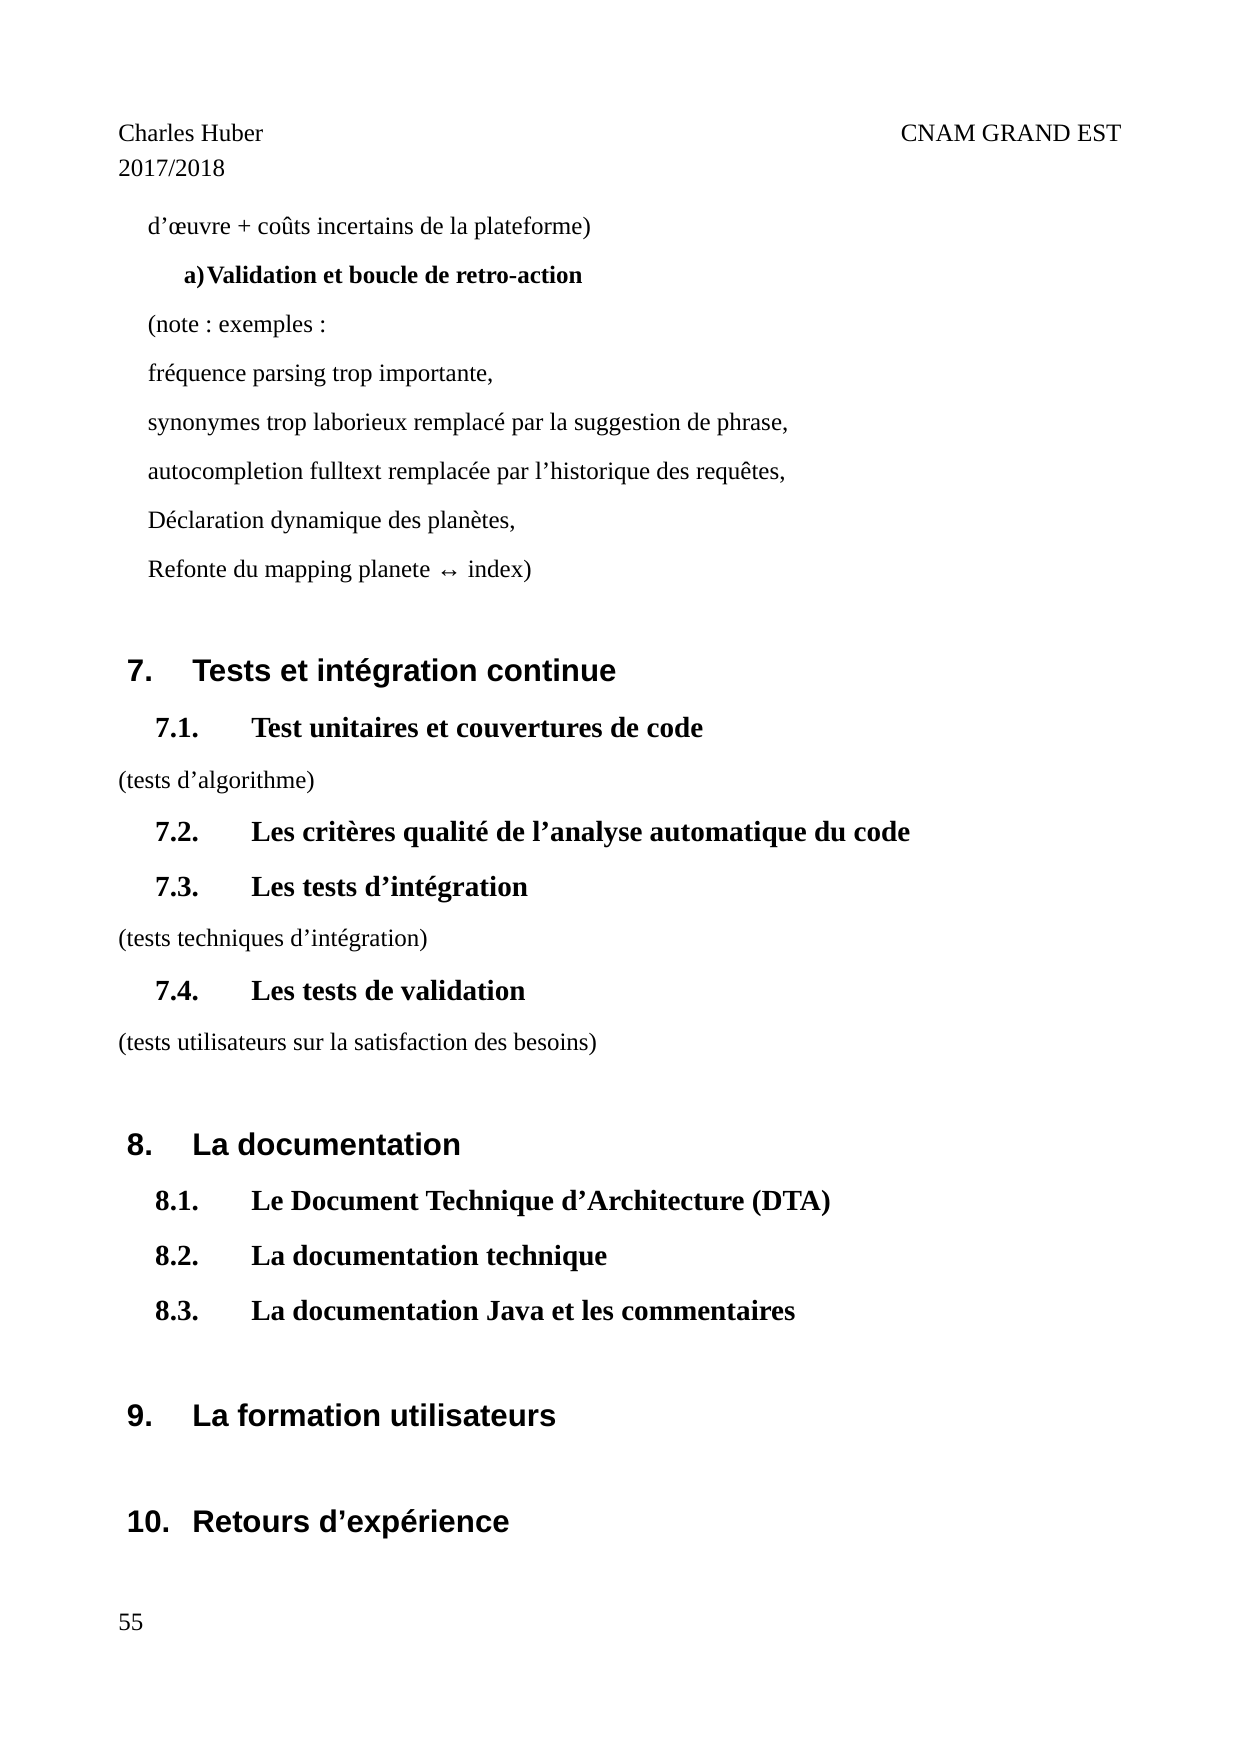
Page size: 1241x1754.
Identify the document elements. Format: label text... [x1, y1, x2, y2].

subtitle Le Document Technique d’Architecture (DTA) [148, 1183, 1122, 1217]
subtitle La documentation technique [148, 1238, 1122, 1272]
subtitle Test unitaires et couvertures de code [148, 710, 1122, 744]
list fréquence parsing trop importante, [118, 358, 1122, 387]
subtitle Tests et intégration continue [118, 652, 1122, 688]
list d’œuvre + coûts incertains de la plateforme) [118, 211, 1122, 239]
text (tests techniques d’intégration) [118, 923, 1122, 952]
subtitle La documentation [118, 1126, 1122, 1161]
subtitle Retours d’expérience [118, 1503, 1122, 1539]
subtitle Les tests de validation [148, 973, 1122, 1006]
list Refonte du mapping planete ↔ index) [118, 554, 1122, 583]
subtitle Les tests d’intégration [148, 869, 1122, 902]
list synonymes trop laborieux remplacé par la suggestion de phrase, [118, 407, 1122, 436]
list (note : exemples : [118, 309, 1122, 338]
list Déclaration dynamique des planètes, [118, 505, 1122, 534]
subtitle La documentation Java et les commentaires [148, 1293, 1122, 1326]
subtitle Validation et boucle de retro-action [177, 260, 1122, 289]
text (tests d’algorithme) [118, 765, 1122, 794]
text (tests utilisateurs sur la satisfaction des besoins) [118, 1027, 1122, 1056]
subtitle Les critères qualité de l’analyse automatique du code [148, 814, 1122, 847]
list autocompletion fulltext remplacée par l’historique des requêtes, [118, 456, 1122, 485]
subtitle La formation utilisateurs [118, 1397, 1122, 1433]
